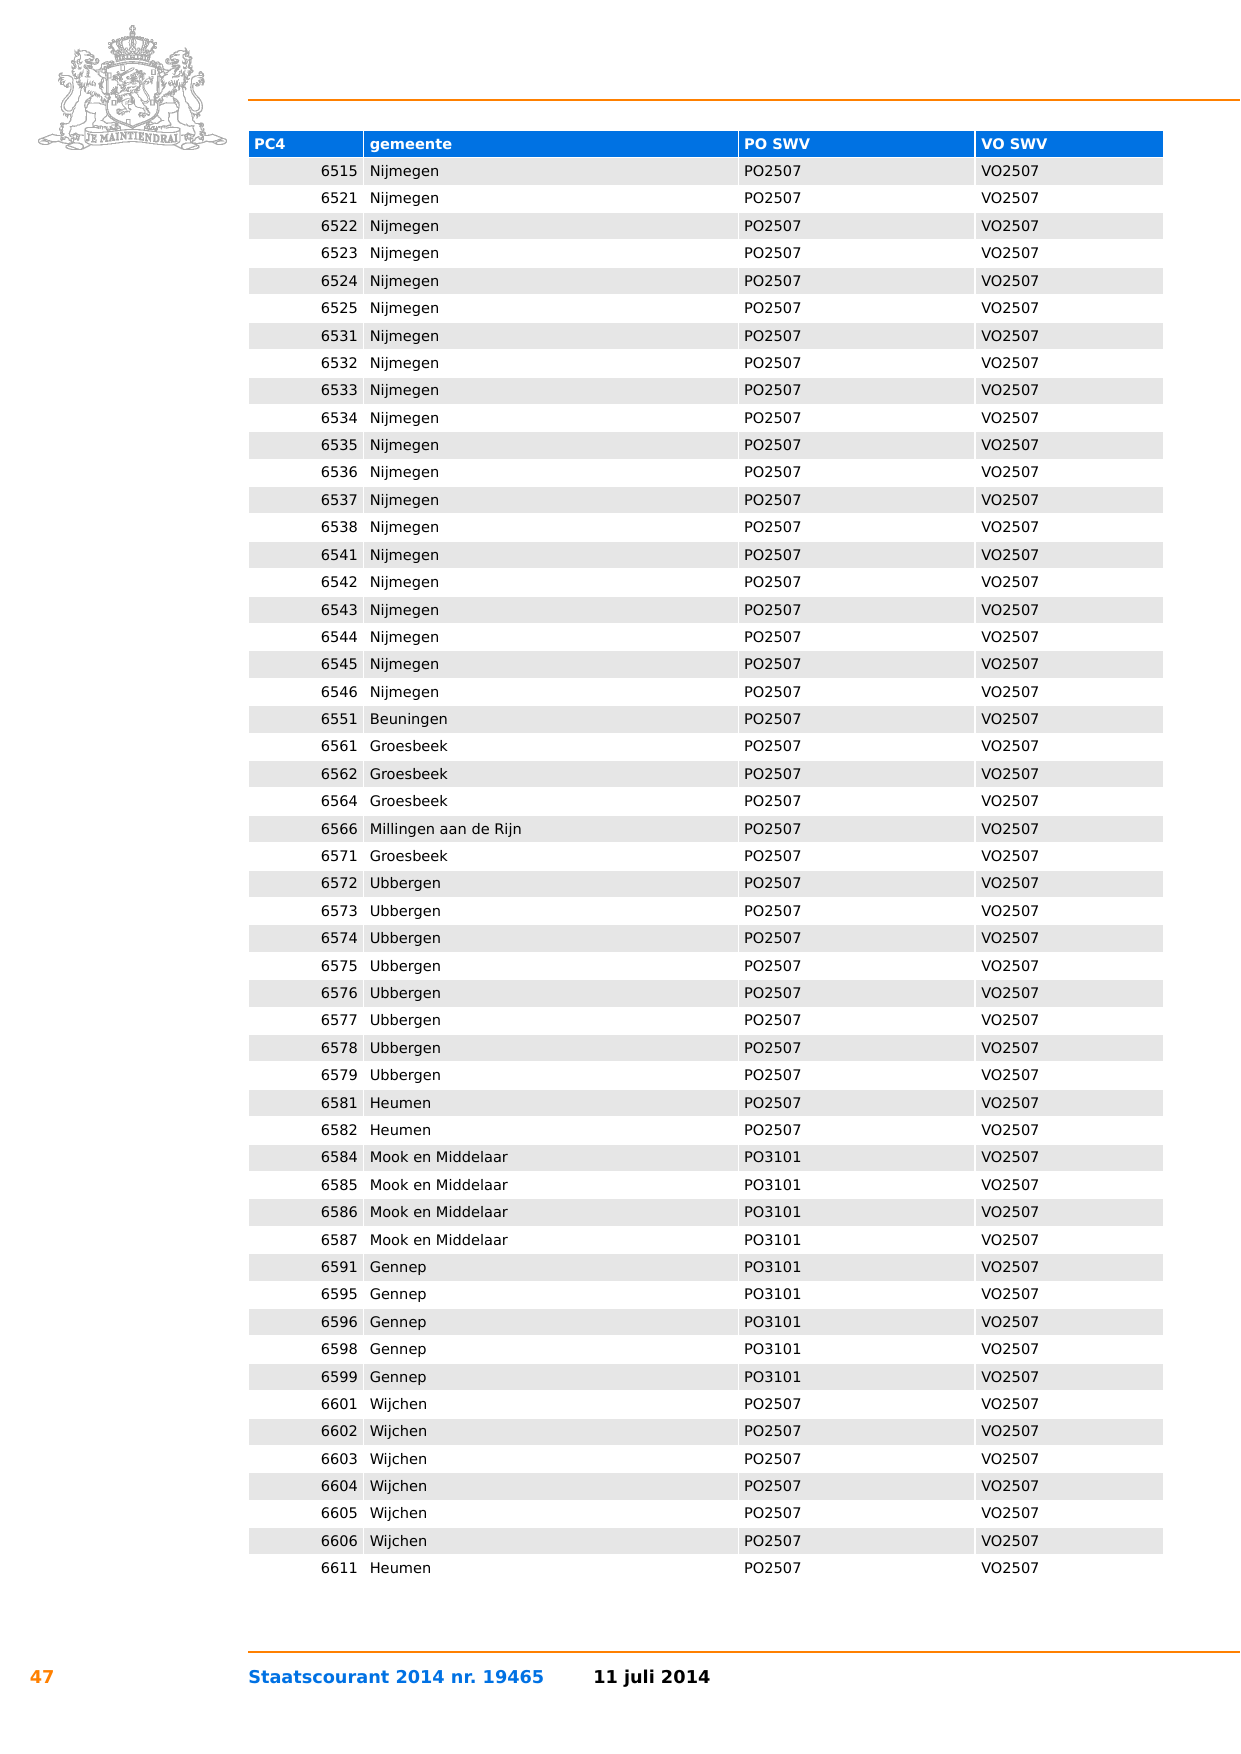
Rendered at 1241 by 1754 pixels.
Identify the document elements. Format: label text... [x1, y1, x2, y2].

table_cell Mook en Middelaar [364, 1145, 738, 1171]
table_cell 6564 [249, 789, 363, 815]
table_cell PO3101 [739, 1309, 974, 1335]
table_cell 6535 [249, 432, 363, 459]
table_cell 6585 [249, 1172, 363, 1198]
table_cell PO2507 [739, 597, 974, 623]
table_cell Nijmegen [364, 569, 738, 596]
table_cell Mook en Middelaar [364, 1227, 738, 1253]
table_cell PO2507 [739, 432, 974, 459]
table_cell Wijchen [364, 1473, 738, 1500]
table_cell Nijmegen [364, 186, 738, 212]
table_cell 6532 [249, 350, 363, 376]
table_cell VO2507 [976, 569, 1163, 596]
table_cell Nijmegen [364, 624, 738, 650]
table_cell VO2507 [976, 378, 1163, 404]
table_cell Ubbergen [364, 898, 738, 924]
table_cell 6566 [249, 816, 363, 842]
table_cell VO2507 [976, 816, 1163, 842]
table_cell VO2507 [976, 1090, 1163, 1116]
table_cell PO3101 [739, 1364, 974, 1390]
table_cell 6538 [249, 515, 363, 541]
table_cell PO2507 [739, 1391, 974, 1417]
table_cell 6595 [249, 1282, 363, 1308]
table_cell VO2507 [976, 925, 1163, 952]
table_cell VO2507 [976, 460, 1163, 486]
table_cell PO2507 [739, 1035, 974, 1061]
table_cell PO2507 [739, 1446, 974, 1472]
table_cell 6599 [249, 1364, 363, 1390]
table_cell Ubbergen [364, 871, 738, 897]
table_cell 6586 [249, 1199, 363, 1226]
table_cell VO2507 [976, 624, 1163, 650]
table_cell Ubbergen [364, 980, 738, 1007]
table_cell Nijmegen [364, 515, 738, 541]
table_cell 6604 [249, 1473, 363, 1500]
table_cell VO2507 [976, 898, 1163, 924]
table_cell VO2507 [976, 186, 1163, 212]
table_cell 6536 [249, 460, 363, 486]
table_cell 6611 [249, 1556, 363, 1582]
table_cell VO2507 [976, 1309, 1163, 1335]
table_cell PO2507 [739, 542, 974, 568]
table_cell PO2507 [739, 898, 974, 924]
table_cell VO2507 [976, 1556, 1163, 1582]
table_cell VO2507 [976, 1172, 1163, 1198]
table_cell PO3101 [739, 1172, 974, 1198]
table_cell 6602 [249, 1419, 363, 1445]
table_cell Nijmegen [364, 597, 738, 623]
table_cell VO2507 [976, 487, 1163, 513]
table_cell 6546 [249, 679, 363, 705]
table_cell VO2507 [976, 843, 1163, 869]
table_cell VO2507 [976, 432, 1163, 459]
table_cell 6577 [249, 1008, 363, 1034]
table_cell 6571 [249, 843, 363, 869]
table_cell Nijmegen [364, 323, 738, 349]
table_cell PO2507 [739, 706, 974, 733]
table_cell VO2507 [976, 1473, 1163, 1500]
table_cell VO2507 [976, 1528, 1163, 1554]
table_cell PO2507 [739, 1063, 974, 1089]
table_cell Groesbeek [364, 761, 738, 787]
table_cell PO2507 [739, 378, 974, 404]
table_cell Beuningen [364, 706, 738, 733]
table_cell VO2507 [976, 1145, 1163, 1171]
table_cell PO2507 [739, 515, 974, 541]
table_cell 6605 [249, 1501, 363, 1527]
table_cell VO2507 [976, 350, 1163, 376]
table_cell PO2507 [739, 871, 974, 897]
table_cell 6533 [249, 378, 363, 404]
table_cell PO2507 [739, 487, 974, 513]
table_cell 6582 [249, 1117, 363, 1143]
table_cell PO2507 [739, 213, 974, 239]
table_cell Nijmegen [364, 679, 738, 705]
table_cell Ubbergen [364, 1008, 738, 1034]
table_cell Nijmegen [364, 350, 738, 376]
table_cell VO2507 [976, 542, 1163, 568]
table_cell Gennep [364, 1309, 738, 1335]
table_cell PO2507 [739, 843, 974, 869]
table_cell PO2507 [739, 1008, 974, 1034]
table_cell PO2507 [739, 268, 974, 294]
table_cell PO2507 [739, 323, 974, 349]
table_header PC4 [249, 131, 363, 157]
table_cell Nijmegen [364, 405, 738, 431]
table_cell Wijchen [364, 1446, 738, 1472]
table_cell 6523 [249, 241, 363, 267]
table_cell Heumen [364, 1090, 738, 1116]
table_cell PO3101 [739, 1336, 974, 1363]
table_cell 6575 [249, 953, 363, 979]
table_cell PO2507 [739, 350, 974, 376]
table_cell PO3101 [739, 1227, 974, 1253]
table_cell PO2507 [739, 1556, 974, 1582]
table_cell PO2507 [739, 460, 974, 486]
table_cell VO2507 [976, 1199, 1163, 1226]
table_cell PO2507 [739, 295, 974, 322]
table_cell Ubbergen [364, 1063, 738, 1089]
table_cell PO2507 [739, 1501, 974, 1527]
table_cell 6544 [249, 624, 363, 650]
table_cell PO2507 [739, 816, 974, 842]
table_cell Nijmegen [364, 651, 738, 678]
table_cell 6543 [249, 597, 363, 623]
table_cell 6537 [249, 487, 363, 513]
table_cell Gennep [364, 1364, 738, 1390]
table_cell Wijchen [364, 1501, 738, 1527]
table_cell Groesbeek [364, 789, 738, 815]
table_header gemeente [364, 131, 738, 157]
table_cell Nijmegen [364, 295, 738, 322]
table_cell VO2507 [976, 213, 1163, 239]
table_cell 6603 [249, 1446, 363, 1472]
table_cell Nijmegen [364, 213, 738, 239]
table_cell PO2507 [739, 679, 974, 705]
table_cell PO2507 [739, 405, 974, 431]
table_cell Wijchen [364, 1419, 738, 1445]
table_cell PO2507 [739, 789, 974, 815]
table_cell Millingen aan de Rijn [364, 816, 738, 842]
table_cell Mook en Middelaar [364, 1172, 738, 1198]
table_cell VO2507 [976, 953, 1163, 979]
table_cell VO2507 [976, 789, 1163, 815]
table_cell PO3101 [739, 1199, 974, 1226]
table_cell Nijmegen [364, 241, 738, 267]
table_cell Nijmegen [364, 542, 738, 568]
table_cell 6524 [249, 268, 363, 294]
table_cell VO2507 [976, 679, 1163, 705]
table_cell VO2507 [976, 734, 1163, 760]
table_cell Ubbergen [364, 1035, 738, 1061]
table_cell Ubbergen [364, 953, 738, 979]
table_cell PO2507 [739, 761, 974, 787]
table_cell PO2507 [739, 980, 974, 1007]
table_cell 6531 [249, 323, 363, 349]
table_cell VO2507 [976, 1419, 1163, 1445]
table_cell VO2507 [976, 323, 1163, 349]
table_cell Mook en Middelaar [364, 1199, 738, 1226]
table_cell 6576 [249, 980, 363, 1007]
table_cell VO2507 [976, 597, 1163, 623]
table_cell PO2507 [739, 1419, 974, 1445]
table_cell PO2507 [739, 953, 974, 979]
table_cell 6587 [249, 1227, 363, 1253]
table_cell Nijmegen [364, 460, 738, 486]
table_cell 6522 [249, 213, 363, 239]
table_cell Gennep [364, 1282, 738, 1308]
table_cell 6551 [249, 706, 363, 733]
table_cell PO2507 [739, 158, 974, 185]
table_cell PO2507 [739, 624, 974, 650]
table_cell VO2507 [976, 1282, 1163, 1308]
table_cell Ubbergen [364, 925, 738, 952]
table_cell 6574 [249, 925, 363, 952]
table_cell VO2507 [976, 1227, 1163, 1253]
table_cell 6525 [249, 295, 363, 322]
table_header VO SWV [976, 131, 1163, 157]
table_cell Heumen [364, 1117, 738, 1143]
table_cell 6606 [249, 1528, 363, 1554]
table_cell 6545 [249, 651, 363, 678]
table_cell 6601 [249, 1391, 363, 1417]
table_cell VO2507 [976, 1063, 1163, 1089]
table_cell PO2507 [739, 569, 974, 596]
table_cell 6542 [249, 569, 363, 596]
table_cell 6561 [249, 734, 363, 760]
table_cell VO2507 [976, 268, 1163, 294]
table_cell Nijmegen [364, 268, 738, 294]
table_cell Wijchen [364, 1528, 738, 1554]
table_cell VO2507 [976, 871, 1163, 897]
table_cell Nijmegen [364, 378, 738, 404]
table_cell VO2507 [976, 158, 1163, 185]
table_cell Nijmegen [364, 432, 738, 459]
table_cell Groesbeek [364, 843, 738, 869]
table_cell 6572 [249, 871, 363, 897]
table_cell VO2507 [976, 651, 1163, 678]
table_cell PO2507 [739, 651, 974, 678]
table_cell PO2507 [739, 734, 974, 760]
table_cell VO2507 [976, 1391, 1163, 1417]
table_cell 6521 [249, 186, 363, 212]
table_cell Wijchen [364, 1391, 738, 1417]
table_cell VO2507 [976, 1117, 1163, 1143]
table_cell 6584 [249, 1145, 363, 1171]
table_cell VO2507 [976, 241, 1163, 267]
table_cell PO2507 [739, 1117, 974, 1143]
table_cell VO2507 [976, 1008, 1163, 1034]
table_cell VO2507 [976, 1446, 1163, 1472]
table_cell Gennep [364, 1254, 738, 1281]
table_cell Nijmegen [364, 487, 738, 513]
picture [38, 25, 227, 150]
table_cell 6581 [249, 1090, 363, 1116]
table_cell PO3101 [739, 1254, 974, 1281]
table_cell PO3101 [739, 1145, 974, 1171]
table_cell Gennep [364, 1336, 738, 1363]
table_cell 6579 [249, 1063, 363, 1089]
table_cell PO2507 [739, 925, 974, 952]
table_header PO SWV [739, 131, 974, 157]
table_cell PO2507 [739, 1473, 974, 1500]
table_cell 6578 [249, 1035, 363, 1061]
table_cell VO2507 [976, 1254, 1163, 1281]
table_cell Groesbeek [364, 734, 738, 760]
table_cell VO2507 [976, 1336, 1163, 1363]
table_cell 6596 [249, 1309, 363, 1335]
table_cell 6534 [249, 405, 363, 431]
table_cell VO2507 [976, 295, 1163, 322]
table_cell VO2507 [976, 1364, 1163, 1390]
table_cell 6573 [249, 898, 363, 924]
table_cell 6562 [249, 761, 363, 787]
table_cell VO2507 [976, 706, 1163, 733]
table_cell VO2507 [976, 1035, 1163, 1061]
table_cell PO3101 [739, 1282, 974, 1308]
table_cell VO2507 [976, 980, 1163, 1007]
table_cell Heumen [364, 1556, 738, 1582]
table_cell PO2507 [739, 186, 974, 212]
table_cell 6591 [249, 1254, 363, 1281]
table_cell 6598 [249, 1336, 363, 1363]
table_cell 6515 [249, 158, 363, 185]
table_cell VO2507 [976, 761, 1163, 787]
table_cell PO2507 [739, 1528, 974, 1554]
table_cell VO2507 [976, 405, 1163, 431]
table_cell VO2507 [976, 515, 1163, 541]
table_cell VO2507 [976, 1501, 1163, 1527]
table_cell PO2507 [739, 1090, 974, 1116]
table_cell PO2507 [739, 241, 974, 267]
table_cell 6541 [249, 542, 363, 568]
table_cell Nijmegen [364, 158, 738, 185]
